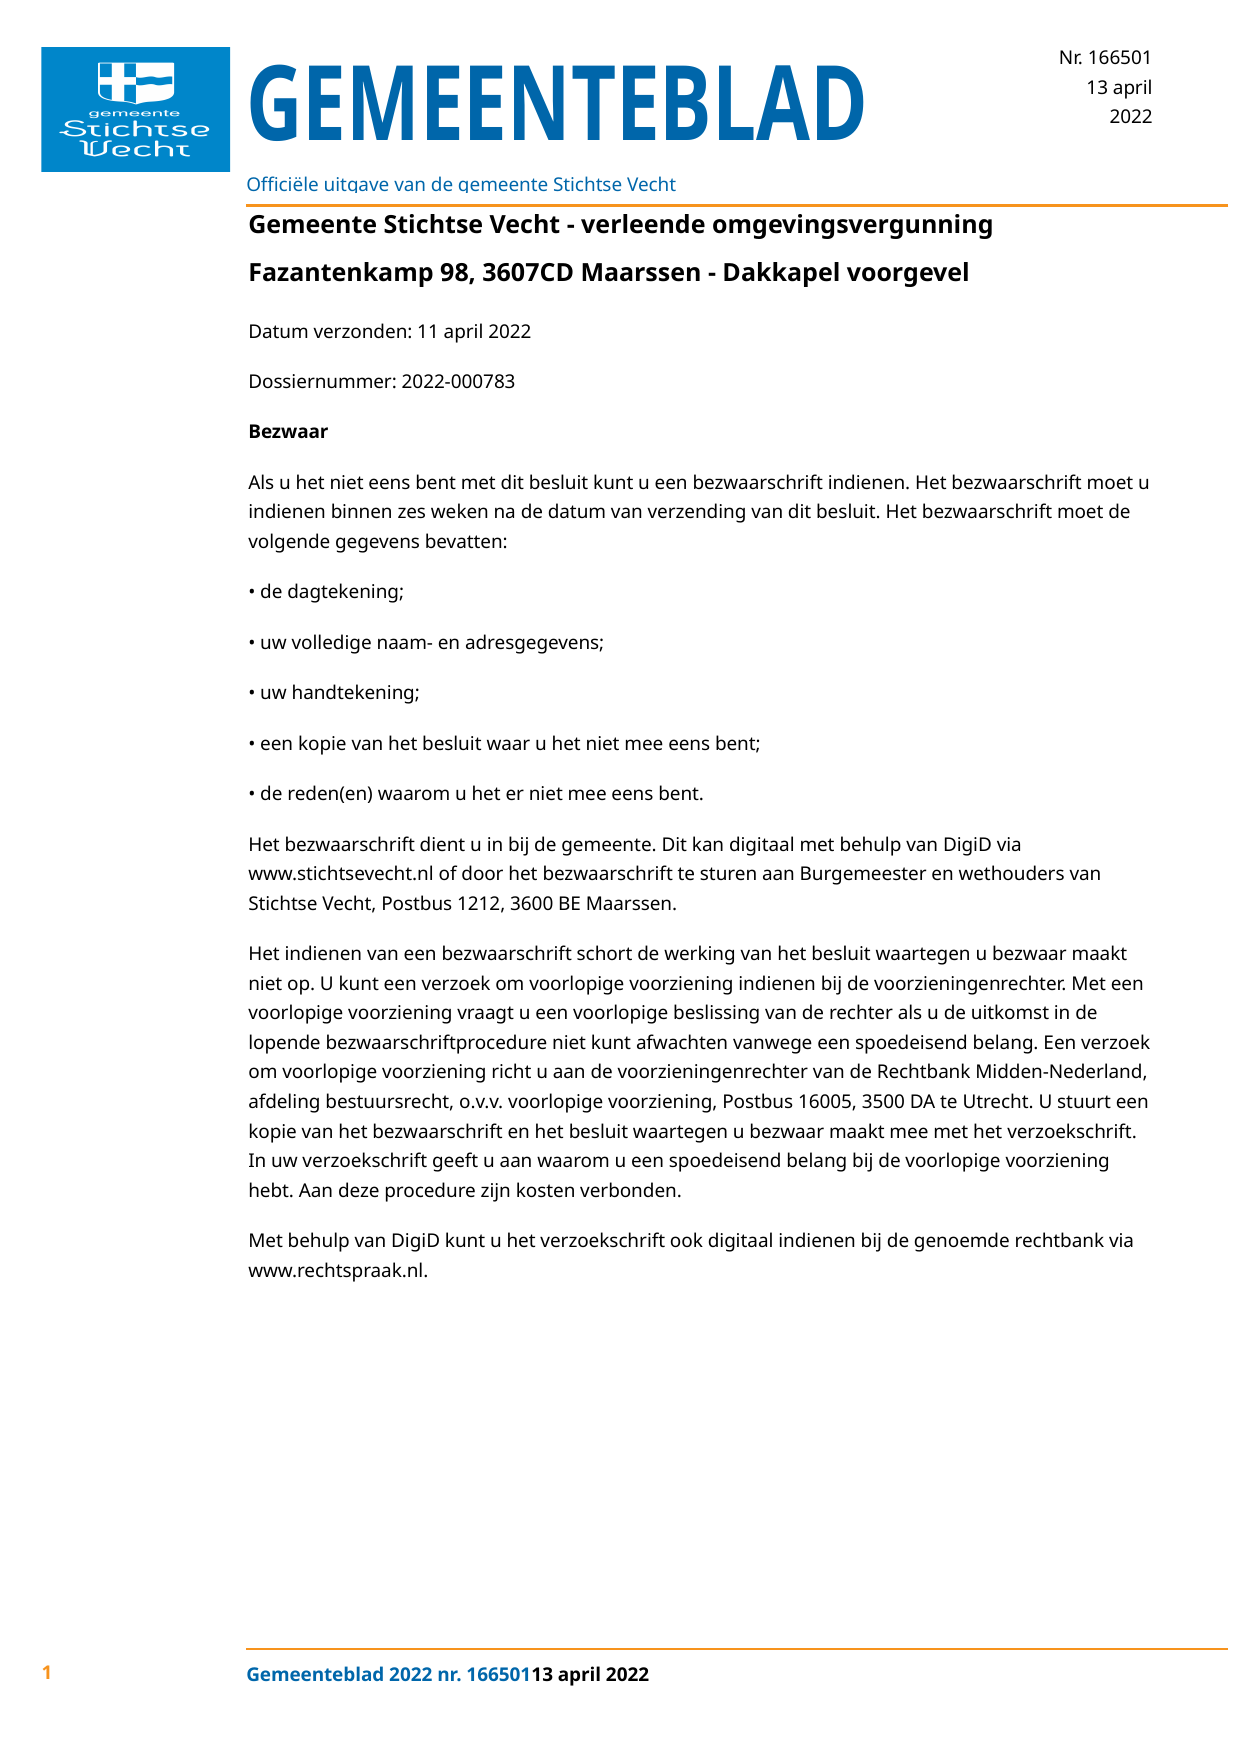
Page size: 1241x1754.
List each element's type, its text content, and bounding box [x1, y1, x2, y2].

picture [137, 63, 174, 103]
picture [99, 63, 135, 101]
text Bezwaar [248, 419, 1152, 444]
text • de reden(en) waarom u het er niet mee eens bent. [248, 780, 1152, 806]
text • uw handtekening; [248, 679, 1152, 705]
text Het indienen van een bezwaarschrift schort de werking van het besluit waartegen u bezwaar maakt niet op. U kunt een verzoek om voorlopige voorziening indienen bij de voorzieningenrechter. Met een voorlopige voorziening vraagt u een voorlopige beslissing van de rechter als u de uitkomst in de lopende bezwaarschriftprocedure niet kunt afwachten vanwege een spoedeisend belang. Een verzoek om voorlopige voorziening richt u aan de voorzieningenrechter van de Rechtbank Midden-Nederland, afdeling bestuursrecht, o.v.v. voorlopige voorziening, Postbus 16005, 3500 DA te Utrecht. U stuurt een kopie van het bezwaarschrift en het besluit waartegen u bezwaar maakt mee met het verzoekschrift. In uw verzoekschrift geeft u aan waarom u een spoedeisend belang bij de voorlopige voorziening hebt. Aan deze procedure zijn kosten verbonden. [248, 940, 1152, 1203]
text • een kopie van het besluit waar u het niet mee eens bent; [248, 730, 1152, 756]
text Datum verzonden: 11 april 2022 [248, 318, 1152, 344]
text • uw volledige naam- en adresgegevens; [248, 629, 1152, 655]
text Gemeente Stichtse Vecht - verleende omgevingsvergunning Fazantenkamp 98, 3607CD Maarssen - Dakkapel voorgevel [248, 207, 1152, 288]
text Met behulp van DigiD kunt u het verzoekschrift ook digitaal indienen bij de genoemde rechtbank via www.rechtspraak.nl. [248, 1227, 1152, 1283]
text Dossiernummer: 2022-000783 [248, 368, 1152, 394]
text Het bezwaarschrift dient u in bij de gemeente. Dit kan digitaal met behulp van DigiD via www.stichtsevecht.nl of door het bezwaarschrift te sturen aan Burgemeester en wethouders van Stichtse Vecht, Postbus 1212, 3600 BE Maarssen. [248, 831, 1152, 916]
text Als u het niet eens bent met dit besluit kunt u een bezwaarschrift indienen. Het bezwaarschrift moet u indienen binnen zes weken na de datum van verzending van dit besluit. Het bezwaarschrift moet de volgende gegevens bevatten: [248, 469, 1152, 554]
text • de dagtekening; [248, 579, 1152, 604]
